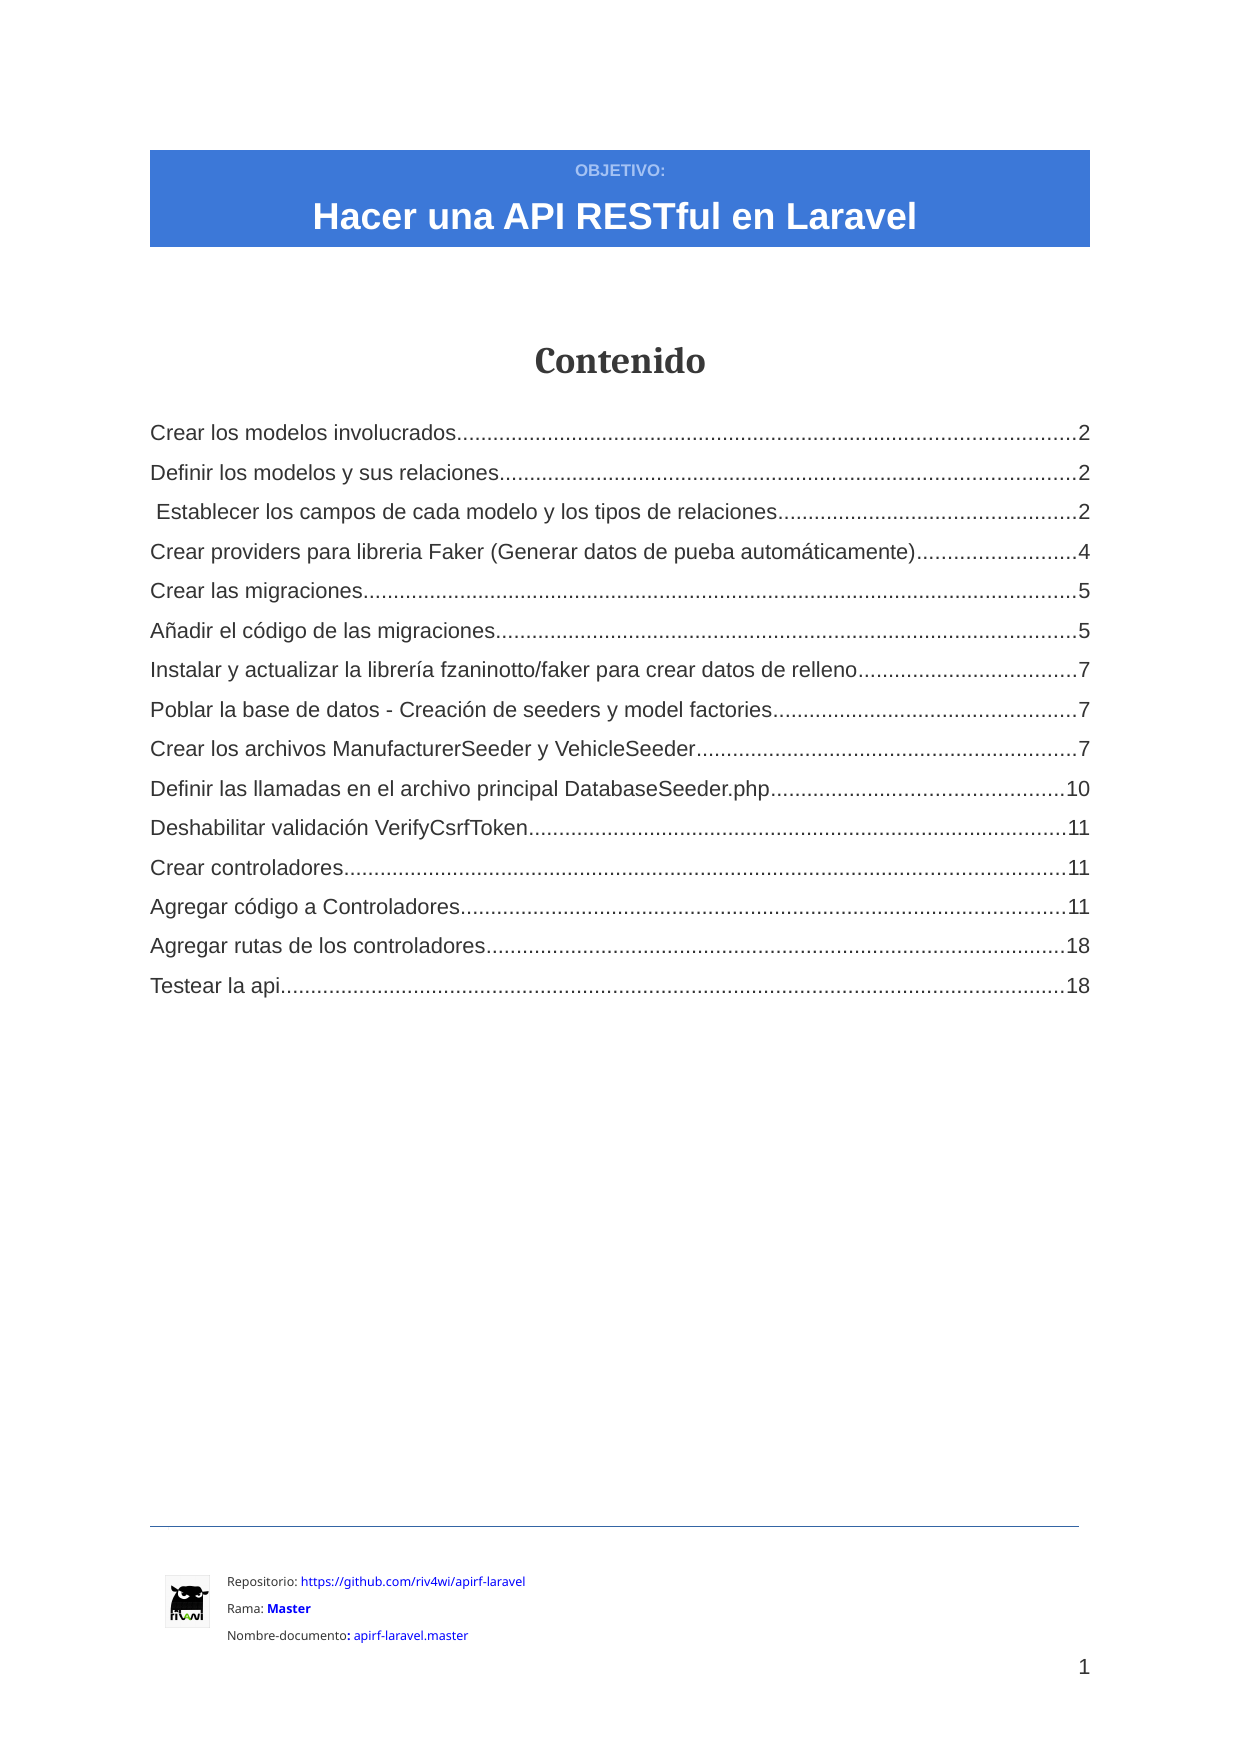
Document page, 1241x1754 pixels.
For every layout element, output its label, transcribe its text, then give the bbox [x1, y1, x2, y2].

text Establecer los campos de cada modelo y los tipos de relaciones 2 [150, 499, 1090, 524]
text Poblar la base de datos - Creación de seeders y model factories 7 [150, 697, 1090, 722]
text Añadir el código de las migraciones 5 [150, 618, 1090, 643]
text Crear las migraciones 5 [150, 578, 1090, 603]
text Instalar y actualizar la librería fzaninotto/faker para crear datos de relleno 7 [150, 657, 1090, 682]
text Crear los archivos ManufacturerSeeder y VehicleSeeder 7 [150, 736, 1090, 761]
subtitle Contenido [150, 340, 1090, 383]
text Definir los modelos y sus relaciones 2 [150, 460, 1090, 485]
table_header OBJETIVO: Hacer una API RESTful en Laravel [150, 150, 1090, 247]
text Agregar código a Controladores 11 [150, 894, 1090, 919]
text Deshabilitar validación VerifyCsrfToken 11 [150, 815, 1090, 840]
text Crear providers para libreria Faker (Generar datos de pueba automáticamente) 4 [150, 539, 1090, 564]
text Crear controladores 11 [150, 854, 1090, 880]
text Definir las llamadas en el archivo principal DatabaseSeeder.php 10 [150, 776, 1090, 801]
text Agregar rutas de los controladores 18 [150, 933, 1090, 959]
text Testear la api 18 [150, 973, 1090, 998]
picture [165, 1575, 210, 1628]
text Crear los modelos involucrados 2 [150, 420, 1090, 445]
